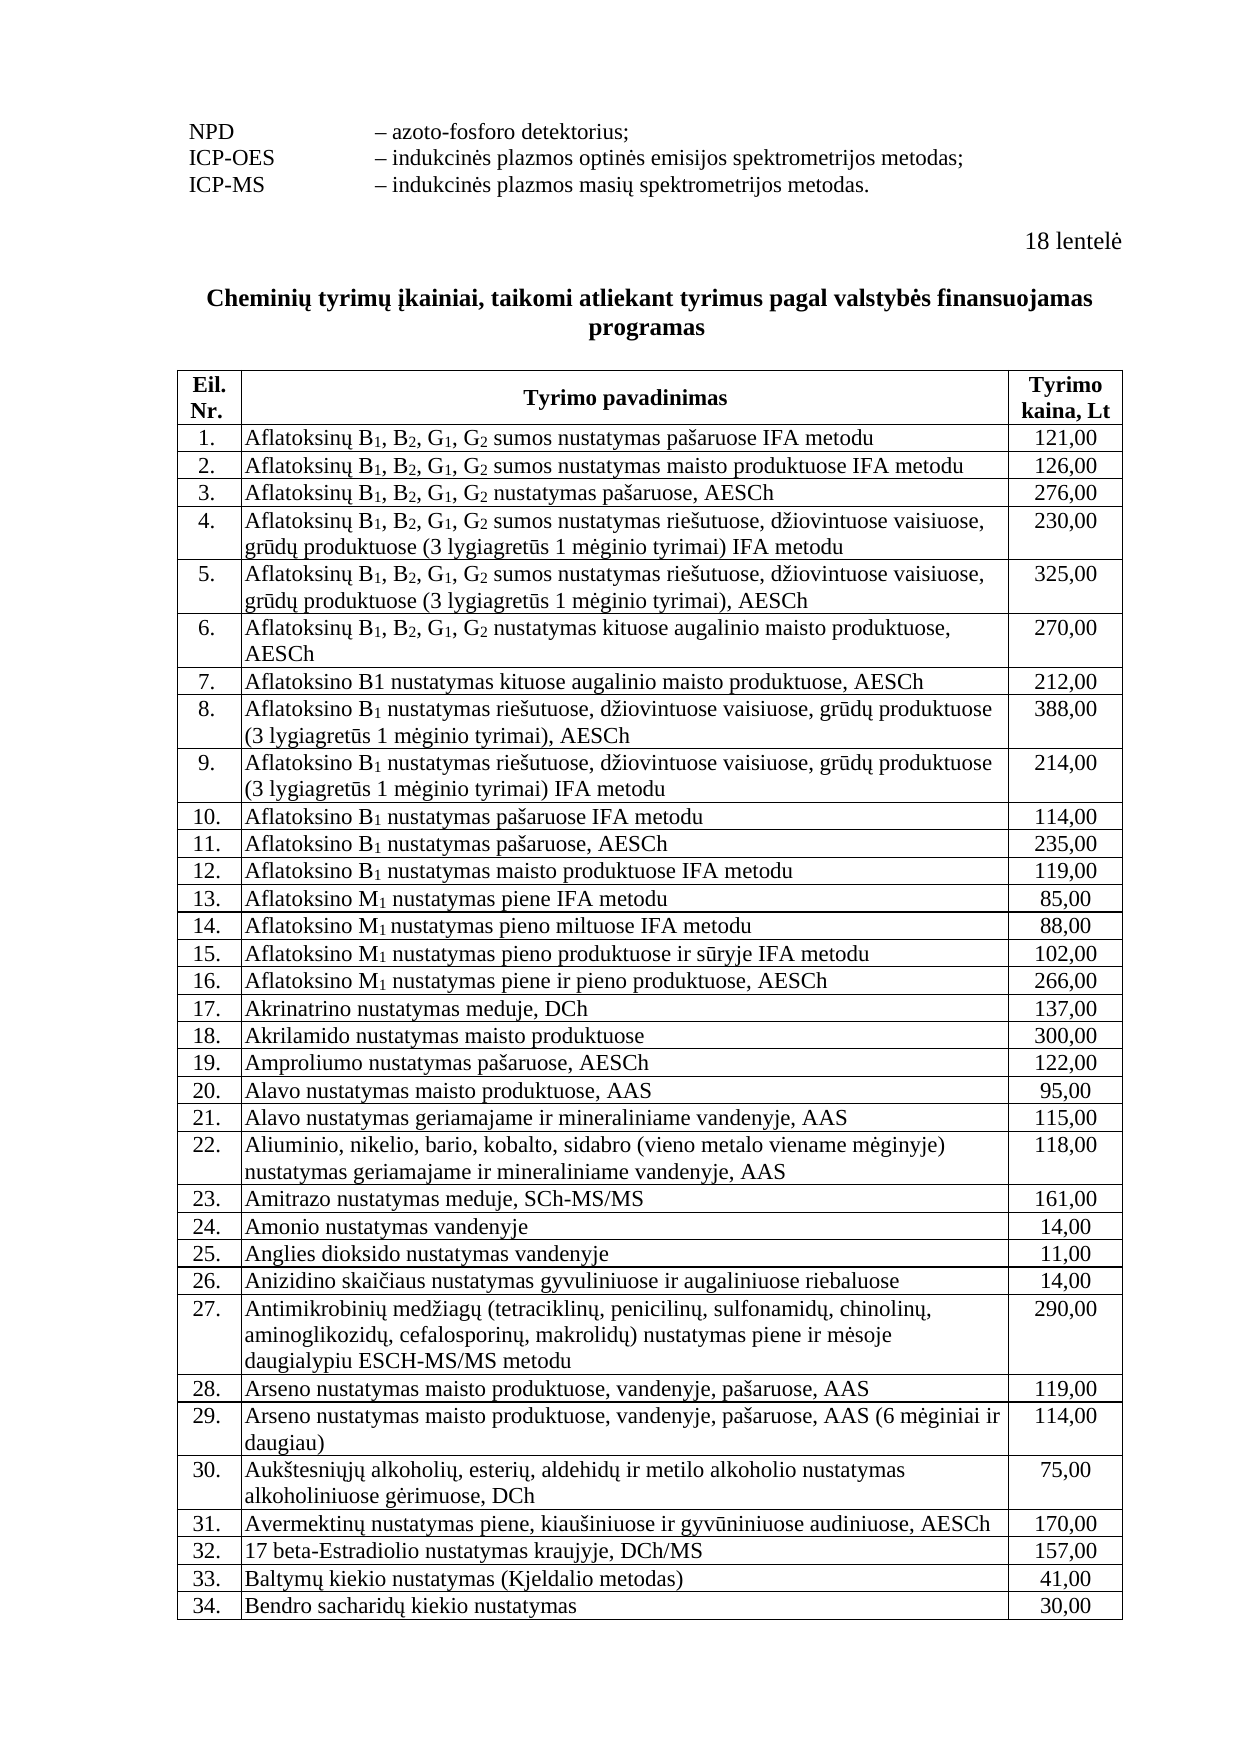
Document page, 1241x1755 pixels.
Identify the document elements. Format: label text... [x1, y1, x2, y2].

table_cell 121,00 [1009, 425, 1122, 451]
table_cell 12. [178, 858, 241, 884]
table_cell 230,00 [1009, 507, 1122, 559]
table_cell 6. [178, 614, 241, 667]
table_cell Aflatoksino B1 nustatymas kituose augalinio maisto produktuose, AESCh [242, 668, 1008, 694]
table_cell 266,00 [1009, 967, 1122, 993]
table_cell Alavo nustatymas maisto produktuose, AAS [242, 1077, 1008, 1103]
table_cell 114,00 [1009, 803, 1122, 829]
table_cell Antimikrobinių medžiagų (tetraciklinų, penicilinų, sulfonamidų, chinolinų, aminoglikozidų, cefalosporinų, makrolidų) nustatymas piene ir mėsoje daugialypiu ESCH-MS/MS metodu [242, 1295, 1008, 1374]
table_cell 11,00 [1009, 1240, 1122, 1266]
table_cell Baltymų kiekio nustatymas (Kjeldalio metodas) [242, 1565, 1008, 1591]
table_cell 325,00 [1009, 560, 1122, 613]
table_cell Aflatoksino B1 nustatymas pašaruose IFA metodu [242, 803, 1008, 829]
text Cheminių tyrimų įkainiai, taikomi atliekant tyrimus pagal valstybės finansuojamas programas [177, 283, 1122, 341]
table_cell Amproliumo nustatymas pašaruose, AESCh [242, 1049, 1008, 1076]
table_cell 212,00 [1009, 668, 1122, 694]
table_cell 235,00 [1009, 830, 1122, 857]
table_cell Aflatoksino B1 nustatymas riešutuose, džiovintuose vaisiuose, grūdų produktuose (3 lygiagretūs 1 mėginio tyrimai) IFA metodu [242, 749, 1008, 802]
table_cell – indukcinės plazmos optinės emisijos spektrometrijos metodas; [364, 145, 1144, 171]
table_cell Aflatoksino M1 nustatymas piene ir pieno produktuose, AESCh [242, 967, 1008, 993]
table_cell 270,00 [1009, 614, 1122, 667]
table_header Eil. Nr. [178, 371, 241, 423]
table_cell 114,00 [1009, 1403, 1122, 1455]
table_cell 119,00 [1009, 1375, 1122, 1401]
table_cell 4. [178, 507, 241, 559]
table_cell 290,00 [1009, 1295, 1122, 1374]
table_cell 137,00 [1009, 995, 1122, 1021]
table_cell 14,00 [1009, 1268, 1122, 1294]
table_cell 17 beta-Estradiolio nustatymas kraujyje, DCh/MS [242, 1537, 1008, 1564]
table_cell 20. [178, 1077, 241, 1103]
table_cell 9. [178, 749, 241, 802]
table_cell Amitrazo nustatymas meduje, SCh-MS/MS [242, 1185, 1008, 1212]
table_cell 10. [178, 803, 241, 829]
table_cell 28. [178, 1375, 241, 1401]
table_cell 126,00 [1009, 452, 1122, 478]
table_cell 170,00 [1009, 1510, 1122, 1536]
table_cell 34. [178, 1592, 241, 1618]
table_cell 122,00 [1009, 1049, 1122, 1076]
table_cell 88,00 [1009, 913, 1122, 939]
table_cell 30. [178, 1456, 241, 1509]
table_cell 85,00 [1009, 885, 1122, 911]
table_cell 33. [178, 1565, 241, 1591]
table_cell 3. [178, 479, 241, 506]
table_cell Aukštesniųjų alkoholių, esterių, aldehidų ir metilo alkoholio nustatymas alkoholiniuose gėrimuose, DCh [242, 1456, 1008, 1509]
table_cell Anglies dioksido nustatymas vandenyje [242, 1240, 1008, 1266]
table_cell Avermektinų nustatymas piene, kiaušiniuose ir gyvūniniuose audiniuose, AESCh [242, 1510, 1008, 1536]
table_cell Alavo nustatymas geriamajame ir mineraliniame vandenyje, AAS [242, 1104, 1008, 1131]
table_cell 29. [178, 1403, 241, 1455]
table_cell Aflatoksino B1 nustatymas riešutuose, džiovintuose vaisiuose, grūdų produktuose (3 lygiagretūs 1 mėginio tyrimai), AESCh [242, 695, 1008, 748]
table_cell 26. [178, 1268, 241, 1294]
table_cell 41,00 [1009, 1565, 1122, 1591]
table_cell Amonio nustatymas vandenyje [242, 1213, 1008, 1239]
table_cell 102,00 [1009, 940, 1122, 966]
table_cell Aflatoksino M1 nustatymas pieno produktuose ir sūryje IFA metodu [242, 940, 1008, 966]
table_cell Aflatoksinų B1, B2, G1, G2 sumos nustatymas riešutuose, džiovintuose vaisiuose, grūdų produktuose (3 lygiagretūs 1 mėginio tyrimai) IFA metodu [242, 507, 1008, 559]
table_cell 157,00 [1009, 1537, 1122, 1564]
table_cell ICP-MS [177, 171, 363, 197]
table_cell 23. [178, 1185, 241, 1212]
table_cell 32. [178, 1537, 241, 1564]
table_cell Aflatoksino B1 nustatymas maisto produktuose IFA metodu [242, 858, 1008, 884]
table_cell 300,00 [1009, 1022, 1122, 1048]
table_cell Akrinatrino nustatymas meduje, DCh [242, 995, 1008, 1021]
table_cell 13. [178, 885, 241, 911]
table_cell Arseno nustatymas maisto produktuose, vandenyje, pašaruose, AAS (6 mėginiai ir daugiau) [242, 1403, 1008, 1455]
table_cell 19. [178, 1049, 241, 1076]
table_cell 18. [178, 1022, 241, 1048]
table_cell Aflatoksino M1 nustatymas pieno miltuose IFA metodu [242, 913, 1008, 939]
table_cell 2. [178, 452, 241, 478]
table_cell Aflatoksino M1 nustatymas piene IFA metodu [242, 885, 1008, 911]
table_cell 75,00 [1009, 1456, 1122, 1509]
table_cell Aliuminio, nikelio, bario, kobalto, sidabro (vieno metalo viename mėginyje) nustatymas geriamajame ir mineraliniame vandenyje, AAS [242, 1132, 1008, 1184]
table_cell Aflatoksinų B1, B2, G1, G2 sumos nustatymas maisto produktuose IFA metodu [242, 452, 1008, 478]
table_cell 119,00 [1009, 858, 1122, 884]
table_cell 115,00 [1009, 1104, 1122, 1131]
table_cell 31. [178, 1510, 241, 1536]
table_cell Aflatoksinų B1, B2, G1, G2 nustatymas pašaruose, AESCh [242, 479, 1008, 506]
table_cell 24. [178, 1213, 241, 1239]
table_cell 16. [178, 967, 241, 993]
table_cell Akrilamido nustatymas maisto produktuose [242, 1022, 1008, 1048]
table_cell ICP-OES [177, 145, 363, 171]
table_cell Aflatoksino B1 nustatymas pašaruose, AESCh [242, 830, 1008, 857]
table_cell 1. [178, 425, 241, 451]
table_cell Anizidino skaičiaus nustatymas gyvuliniuose ir augaliniuose riebaluose [242, 1268, 1008, 1294]
table_cell 7. [178, 668, 241, 694]
table_cell 214,00 [1009, 749, 1122, 802]
table_header Tyrimo pavadinimas [242, 371, 1008, 423]
table_cell 161,00 [1009, 1185, 1122, 1212]
table_cell Aflatoksinų B1, B2, G1, G2 sumos nustatymas pašaruose IFA metodu [242, 425, 1008, 451]
table_cell – indukcinės plazmos masių spektrometrijos metodas. [364, 171, 1144, 197]
table_cell – azoto-fosforo detektorius; [364, 118, 1144, 144]
table_cell NPD [177, 118, 363, 144]
table_cell Bendro sacharidų kiekio nustatymas [242, 1592, 1008, 1618]
table_cell 118,00 [1009, 1132, 1122, 1184]
text 18 lentelė [177, 226, 1122, 255]
table_cell 14. [178, 913, 241, 939]
table_cell Aflatoksinų B1, B2, G1, G2 nustatymas kituose augalinio maisto produktuose, AESCh [242, 614, 1008, 667]
table_cell 11. [178, 830, 241, 857]
table_cell 5. [178, 560, 241, 613]
table_cell 8. [178, 695, 241, 748]
table_cell 15. [178, 940, 241, 966]
table_cell 30,00 [1009, 1592, 1122, 1618]
table_cell 388,00 [1009, 695, 1122, 748]
table_cell 27. [178, 1295, 241, 1374]
table_cell Aflatoksinų B1, B2, G1, G2 sumos nustatymas riešutuose, džiovintuose vaisiuose, grūdų produktuose (3 lygiagretūs 1 mėginio tyrimai), AESCh [242, 560, 1008, 613]
table_cell 25. [178, 1240, 241, 1266]
table_cell 95,00 [1009, 1077, 1122, 1103]
table_cell 17. [178, 995, 241, 1021]
table_cell 14,00 [1009, 1213, 1122, 1239]
table_cell Arseno nustatymas maisto produktuose, vandenyje, pašaruose, AAS [242, 1375, 1008, 1401]
table_cell 276,00 [1009, 479, 1122, 506]
table_header Tyrimo kaina, Lt [1009, 371, 1122, 423]
table_cell 22. [178, 1132, 241, 1184]
table_cell 21. [178, 1104, 241, 1131]
